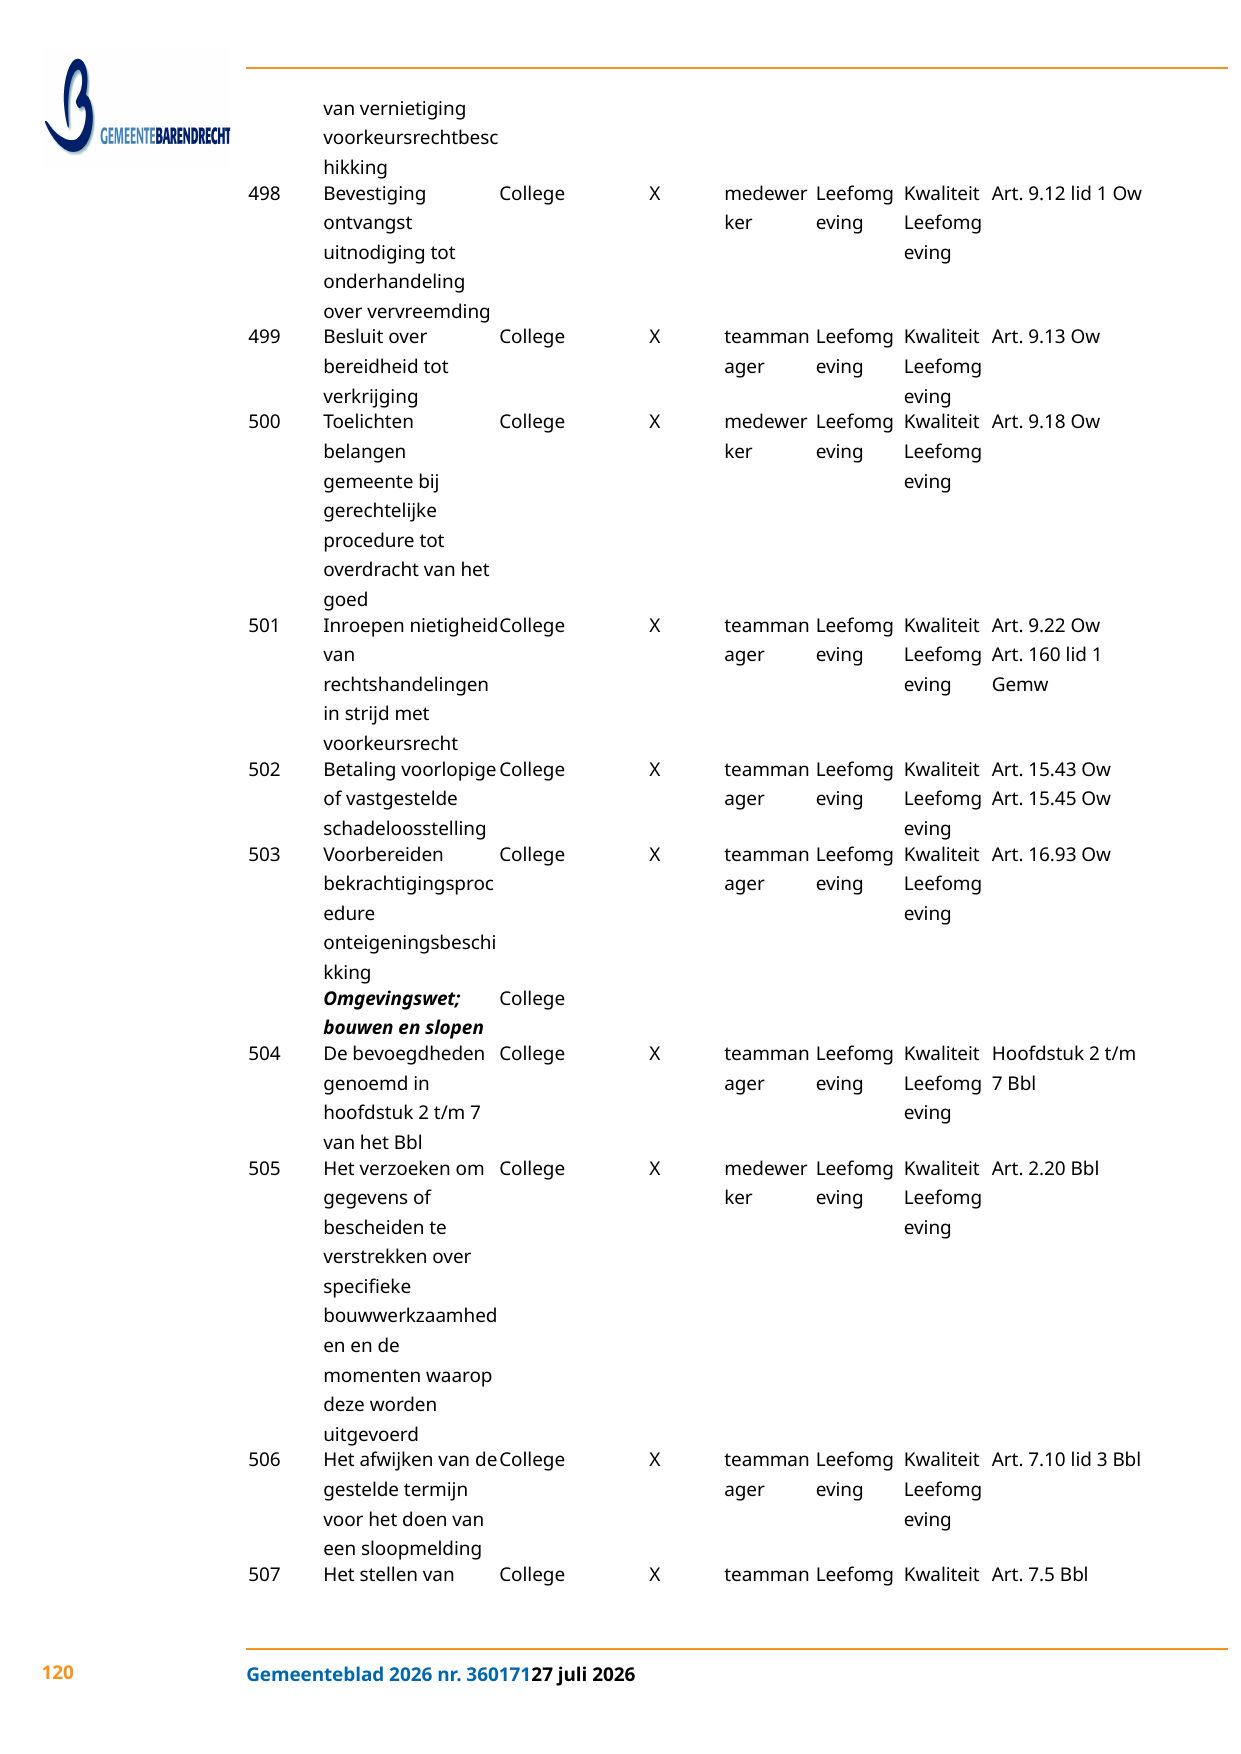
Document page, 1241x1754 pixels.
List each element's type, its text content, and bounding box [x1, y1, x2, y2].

table_cell Art. 9.12 lid 1 Ow [992, 180, 1152, 324]
table_cell [574, 1447, 649, 1561]
table_cell Leefomgeving [816, 612, 904, 756]
table_cell Art. 9.22 Ow Art. 160 lid 1 Gemw [992, 612, 1152, 756]
table_cell [248, 985, 323, 1040]
table_cell Leefomgeving [816, 841, 904, 985]
table_cell College [499, 841, 574, 985]
table_cell Betaling voorlopige of vastgestelde schadeloosstelling [323, 756, 499, 841]
table_cell [574, 409, 649, 612]
table_cell Bevestiging ontvangst uitnodiging tot onderhandeling over vervreemding [323, 180, 499, 324]
table_cell 501 [248, 612, 323, 756]
table_cell medewerker [724, 1155, 816, 1447]
table_cell College [499, 409, 574, 612]
table_cell [724, 95, 816, 180]
table_cell X [649, 1561, 724, 1587]
table_cell X [649, 756, 724, 841]
table_cell Art. 9.18 Ow [992, 409, 1152, 612]
table_cell College [499, 1155, 574, 1447]
table_cell [574, 180, 649, 324]
table_cell Omgevingswet; bouwen en slopen [323, 985, 499, 1040]
table_cell 498 [248, 180, 323, 324]
table_cell College [499, 1561, 574, 1587]
table_cell medewerker [724, 180, 816, 324]
table_cell teammanager [724, 1040, 816, 1155]
table_cell Voorbereiden bekrachtigingsprocedure onteigeningsbeschikking [323, 841, 499, 985]
table_cell Kwaliteit Leefomgeving [904, 1040, 992, 1155]
table_cell Leefomgeving [816, 409, 904, 612]
table_cell [816, 985, 904, 1040]
table_cell [248, 95, 323, 180]
table_cell College [499, 180, 574, 324]
table_cell 499 [248, 324, 323, 409]
table_cell Leefomg [816, 1561, 904, 1587]
table_cell Kwaliteit Leefomgeving [904, 1447, 992, 1561]
table_cell College [499, 985, 574, 1040]
table_cell X [649, 1447, 724, 1561]
table_cell Hoofdstuk 2 t/m 7 Bbl [992, 1040, 1152, 1155]
table_cell [992, 95, 1152, 180]
table_cell [574, 324, 649, 409]
table_cell Art. 7.5 Bbl [992, 1561, 1152, 1587]
table_cell [574, 756, 649, 841]
table_cell [574, 1561, 649, 1587]
table_cell Kwaliteit Leefomgeving [904, 612, 992, 756]
table_cell Leefomgeving [816, 1447, 904, 1561]
table_cell [649, 95, 724, 180]
table_cell [649, 985, 724, 1040]
table_cell [816, 95, 904, 180]
table_cell Inroepen nietigheid van rechtshandelingen in strijd met voorkeursrecht [323, 612, 499, 756]
table_cell [574, 95, 649, 180]
table_cell teammanager [724, 612, 816, 756]
table_cell [992, 985, 1152, 1040]
table_cell Kwaliteit Leefomgeving [904, 180, 992, 324]
table_cell X [649, 612, 724, 756]
table_cell [724, 985, 816, 1040]
table_cell [904, 95, 992, 180]
table_cell [574, 1040, 649, 1155]
table_cell Leefomgeving [816, 1155, 904, 1447]
table_cell teammanager [724, 324, 816, 409]
table_cell Leefomgeving [816, 324, 904, 409]
table_cell X [649, 180, 724, 324]
table_cell 505 [248, 1155, 323, 1447]
table_cell Leefomgeving [816, 756, 904, 841]
table_cell X [649, 841, 724, 985]
table_cell Kwaliteit [904, 1561, 992, 1587]
table_cell Het verzoeken om gegevens of bescheiden te verstrekken over specifieke bouwwerkzaamheden en de momenten waarop deze worden uitgevoerd [323, 1155, 499, 1447]
table_cell College [499, 1447, 574, 1561]
table_cell X [649, 409, 724, 612]
table_cell medewerker [724, 409, 816, 612]
table_cell Het stellen van [323, 1561, 499, 1587]
table_cell De bevoegdheden genoemd in hoofdstuk 2 t/m 7 van het Bbl [323, 1040, 499, 1155]
table_cell Besluit over bereidheid tot verkrijging [323, 324, 499, 409]
picture [41, 47, 231, 172]
table_cell Kwaliteit Leefomgeving [904, 756, 992, 841]
table_cell van vernietiging voorkeursrechtbeschikking [323, 95, 499, 180]
table_cell Art. 15.43 Ow Art. 15.45 Ow [992, 756, 1152, 841]
table_cell [574, 1155, 649, 1447]
table_cell Kwaliteit Leefomgeving [904, 409, 992, 612]
table_cell College [499, 324, 574, 409]
table_cell 502 [248, 756, 323, 841]
table_cell teamman [724, 1561, 816, 1587]
table_cell College [499, 612, 574, 756]
table_cell 503 [248, 841, 323, 985]
table_cell teammanager [724, 1447, 816, 1561]
table_cell [904, 985, 992, 1040]
table_cell X [649, 324, 724, 409]
table_cell Kwaliteit Leefomgeving [904, 841, 992, 985]
table_cell [574, 612, 649, 756]
table_cell teammanager [724, 841, 816, 985]
table_cell College [499, 1040, 574, 1155]
table_cell Toelichten belangen gemeente bij gerechtelijke procedure tot overdracht van het goed [323, 409, 499, 612]
table_cell [574, 841, 649, 985]
table_cell 500 [248, 409, 323, 612]
table_cell 504 [248, 1040, 323, 1155]
table_cell [499, 95, 574, 180]
table_cell teammanager [724, 756, 816, 841]
table_cell Art. 2.20 Bbl [992, 1155, 1152, 1447]
table_cell Art. 9.13 Ow [992, 324, 1152, 409]
table_cell Leefomgeving [816, 1040, 904, 1155]
table_cell X [649, 1155, 724, 1447]
table_cell Art. 7.10 lid 3 Bbl [992, 1447, 1152, 1561]
table_cell Kwaliteit Leefomgeving [904, 1155, 992, 1447]
table_cell X [649, 1040, 724, 1155]
table_cell College [499, 756, 574, 841]
table_cell 506 [248, 1447, 323, 1561]
table_cell Art. 16.93 Ow [992, 841, 1152, 985]
table_cell [574, 985, 649, 1040]
table_cell 507 [248, 1561, 323, 1587]
table_cell Leefomgeving [816, 180, 904, 324]
table_cell Het afwijken van de gestelde termijn voor het doen van een sloopmelding [323, 1447, 499, 1561]
table_cell Kwaliteit Leefomgeving [904, 324, 992, 409]
